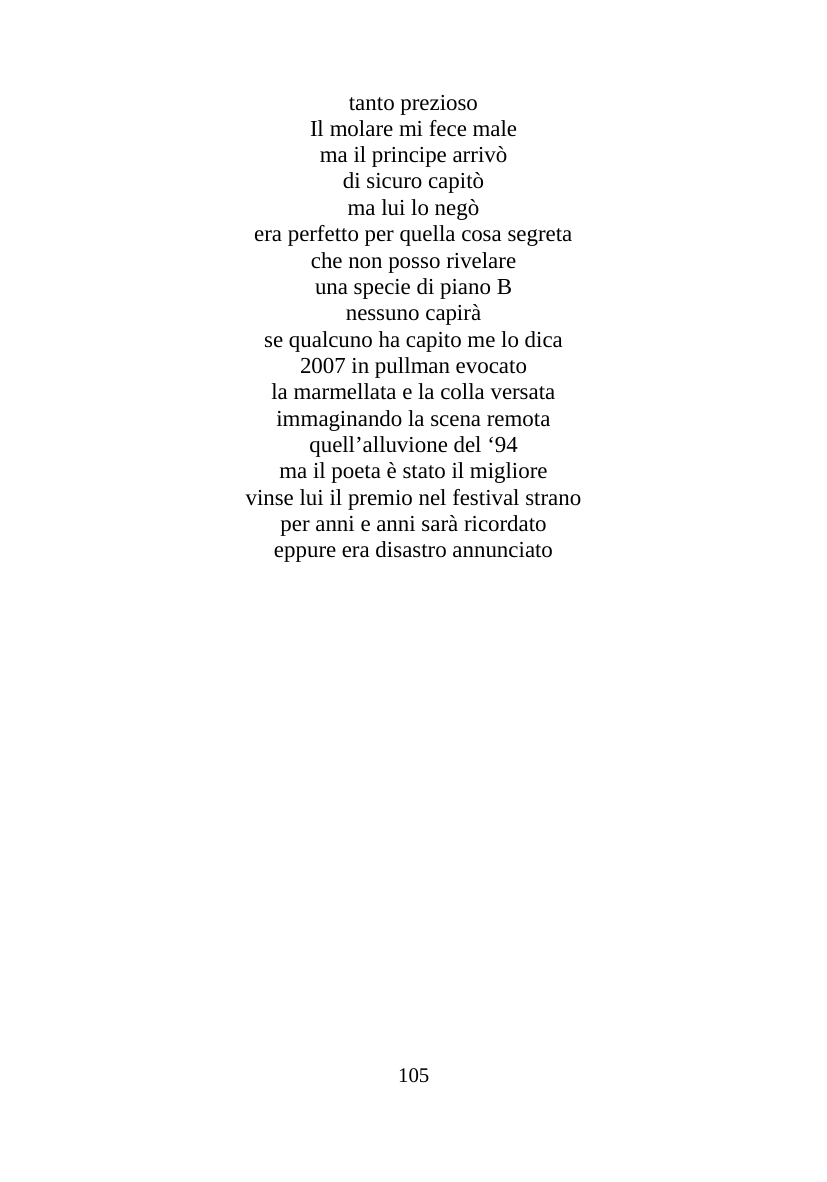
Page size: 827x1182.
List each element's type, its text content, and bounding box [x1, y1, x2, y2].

text nessuno capirà [88, 299, 738, 326]
text tanto prezioso [88, 88, 738, 115]
text quell’alluvione del ‘94 [88, 431, 738, 457]
text di sicuro capitò [88, 168, 738, 194]
text vinse lui il premio nel festival strano [88, 484, 738, 510]
text Il molare mi fece male [88, 115, 738, 141]
text immaginando la scena remota [88, 405, 738, 431]
text una specie di piano B [88, 273, 738, 299]
text ma il principe arrivò [88, 141, 738, 168]
text la marmellata e la colla versata [88, 378, 738, 405]
text eppure era disastro annunciato [88, 537, 738, 563]
text ma il poeta è stato il migliore [88, 457, 738, 484]
text se qualcuno ha capito me lo dica [88, 326, 738, 352]
text 2007 in pullman evocato [88, 352, 738, 378]
text era perfetto per quella cosa segreta [88, 220, 738, 247]
text ma lui lo negò [88, 194, 738, 220]
text che non posso rivelare [88, 247, 738, 273]
text per anni e anni sarà ricordato [88, 510, 738, 537]
